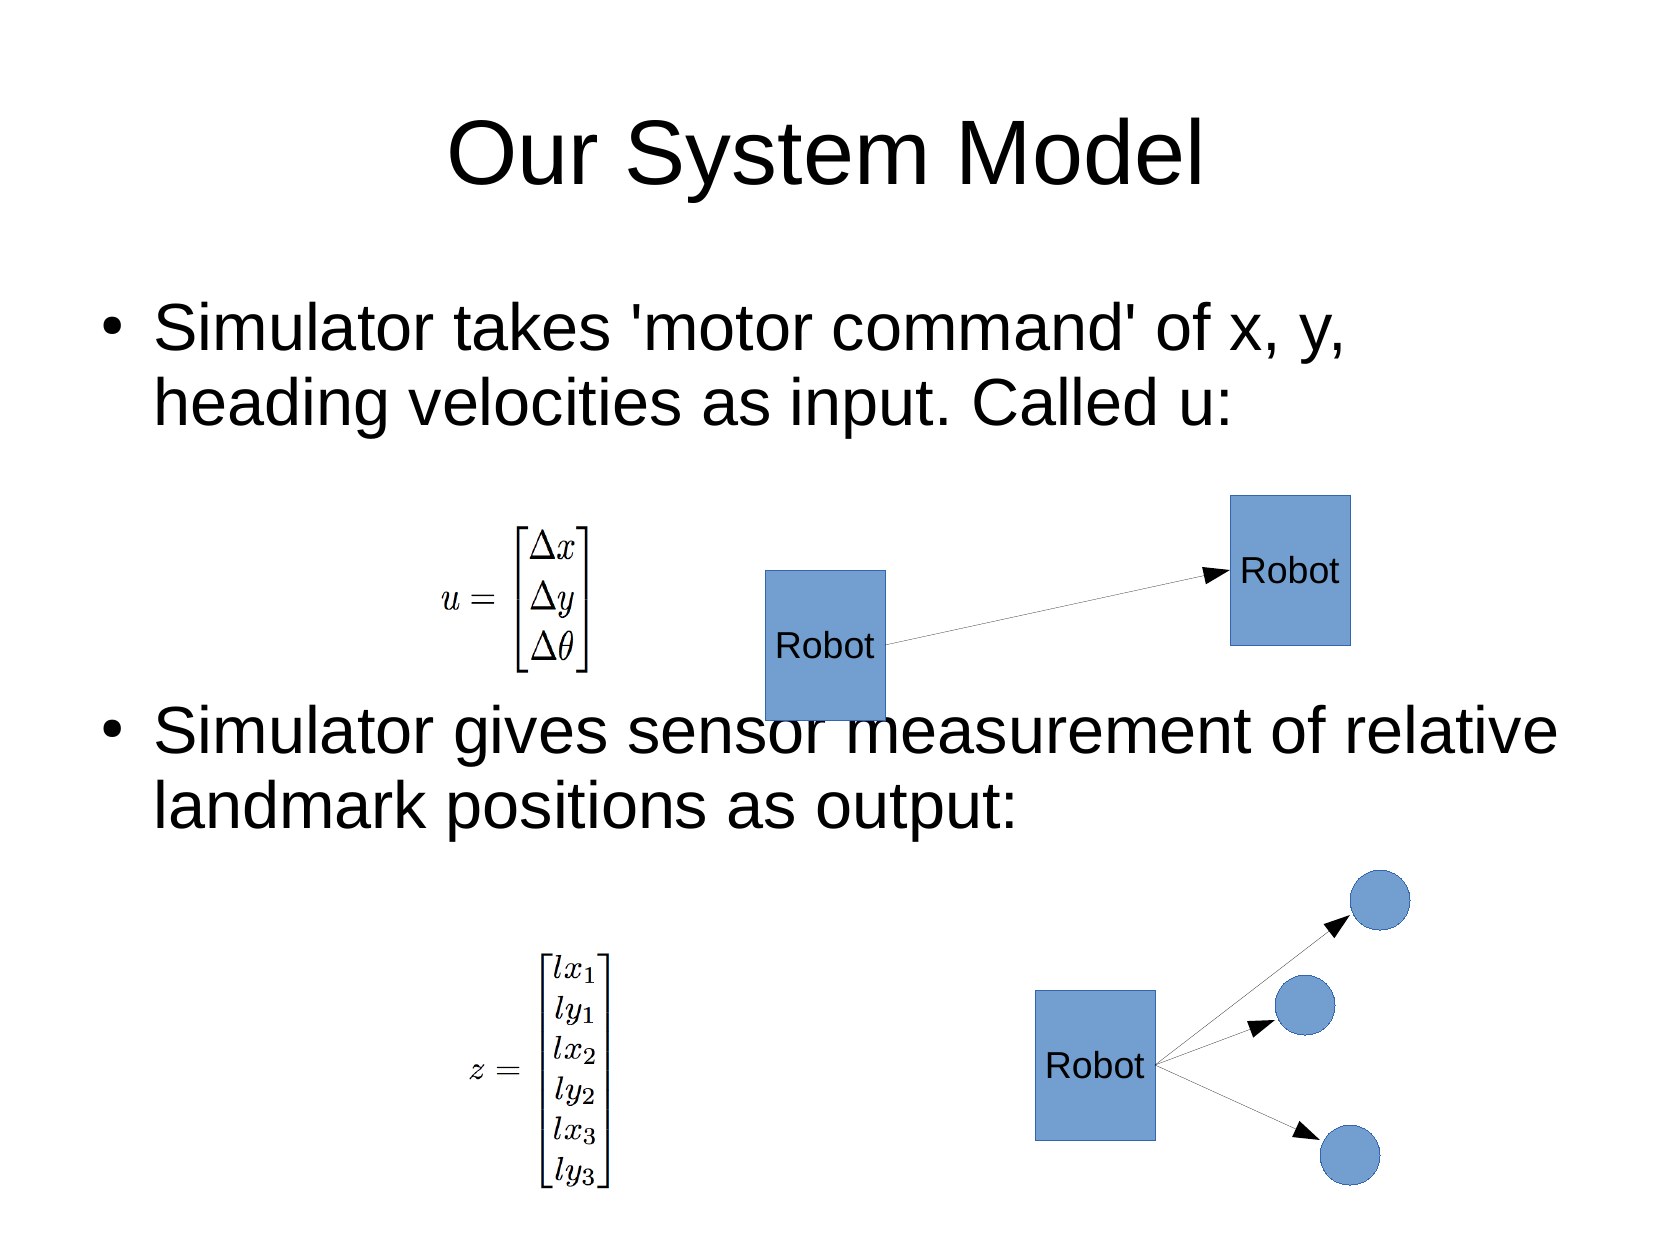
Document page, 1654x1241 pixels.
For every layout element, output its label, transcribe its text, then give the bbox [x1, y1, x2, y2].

text_box [1350, 870, 1411, 931]
picture [465, 944, 616, 1201]
text_box [1275, 975, 1336, 1036]
text_box Robot [765, 570, 886, 721]
list Simulator takes 'motor command' of x, y, heading velocities as input. Called u: Simulator gives sensor measurement of relative landmark positions as output: [82, 290, 1571, 1010]
text_box Robot [1035, 990, 1156, 1141]
picture [435, 509, 601, 691]
title Our System Model [82, 49, 1571, 257]
text_box Robot [1230, 495, 1351, 646]
text_box [1320, 1125, 1381, 1186]
